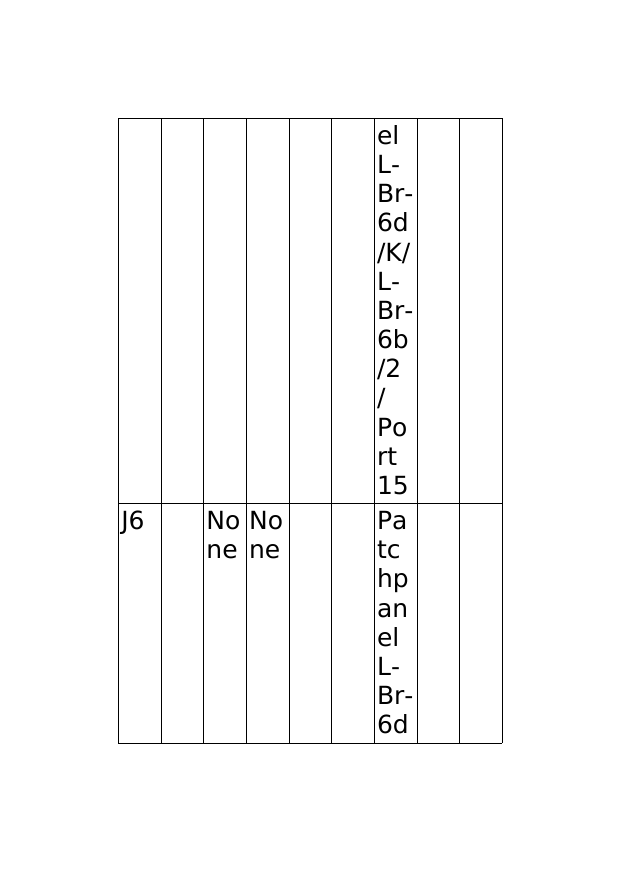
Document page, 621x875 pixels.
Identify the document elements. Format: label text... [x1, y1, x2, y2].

table_cell [460, 119, 502, 503]
table_cell [418, 119, 459, 503]
table_cell el L-Br-6d/K/L-Br-6b/2 / Port 15 [375, 119, 417, 503]
table_cell [162, 119, 203, 503]
table_cell [332, 504, 374, 742]
table_cell [290, 504, 331, 742]
table_cell [119, 119, 161, 503]
table_cell [290, 119, 331, 503]
table_cell [204, 119, 246, 503]
table_cell J6 [119, 504, 161, 742]
table_cell [247, 119, 289, 503]
table_cell None [204, 504, 246, 742]
table_cell [162, 504, 203, 742]
table_cell [460, 504, 502, 742]
table_cell Patchpanel L-Br-6d [375, 504, 417, 742]
table_cell [332, 119, 374, 503]
table_cell [418, 504, 459, 742]
table_cell None [247, 504, 289, 742]
